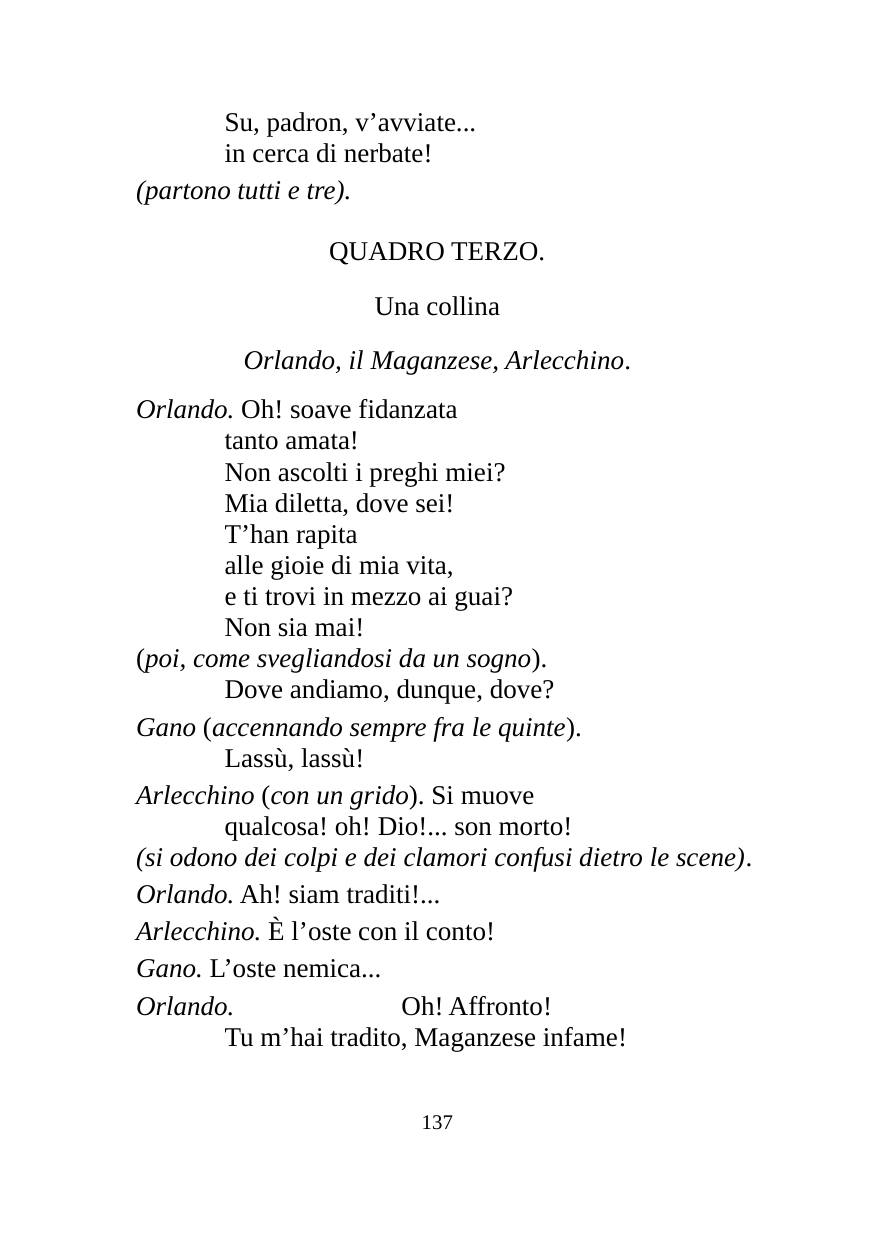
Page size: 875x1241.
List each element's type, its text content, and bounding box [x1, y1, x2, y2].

text tanto amata! Non ascolti i preghi miei? Mia diletta, dove sei! T’han rapita alle gioie di mia vita, e ti trovi in mezzo ai guai? Non sia mai! [224, 424, 768, 642]
text Arlecchino. È l’oste con il conto! [106, 915, 768, 947]
text (poi, come svegliandosi da un sogno). [106, 642, 768, 674]
text Gano (accennando sempre fra le quinte). [106, 711, 768, 742]
text Orlando. Ah! siam traditi!... [106, 878, 768, 909]
text Su, padron, v’avviate... in cerca di nerbate! [224, 106, 768, 168]
text Una collina [106, 290, 768, 321]
text Tu m’hai tradito, Maganzese infame! [224, 1021, 768, 1052]
text Orlando. Oh! soave fidanzata [106, 393, 768, 424]
text Gano. L’oste nemica... [106, 952, 768, 984]
text qualcosa! oh! Dio!... son morto! [224, 810, 768, 841]
text Orlando. Oh! Affronto! [106, 989, 768, 1021]
text QUADRO TERZO. [106, 235, 768, 266]
text Dove andiamo, dunque, dove? [224, 674, 768, 705]
text Orlando, il Maganzese, Arlecchino. [106, 344, 768, 376]
text (si odono dei colpi e dei clamori confusi dietro le scene). [106, 841, 768, 872]
text Lassù, lassù! [224, 742, 768, 773]
text (partono tutti e tre). [106, 174, 768, 206]
text Arlecchino (con un grido). Si muove [106, 779, 768, 810]
